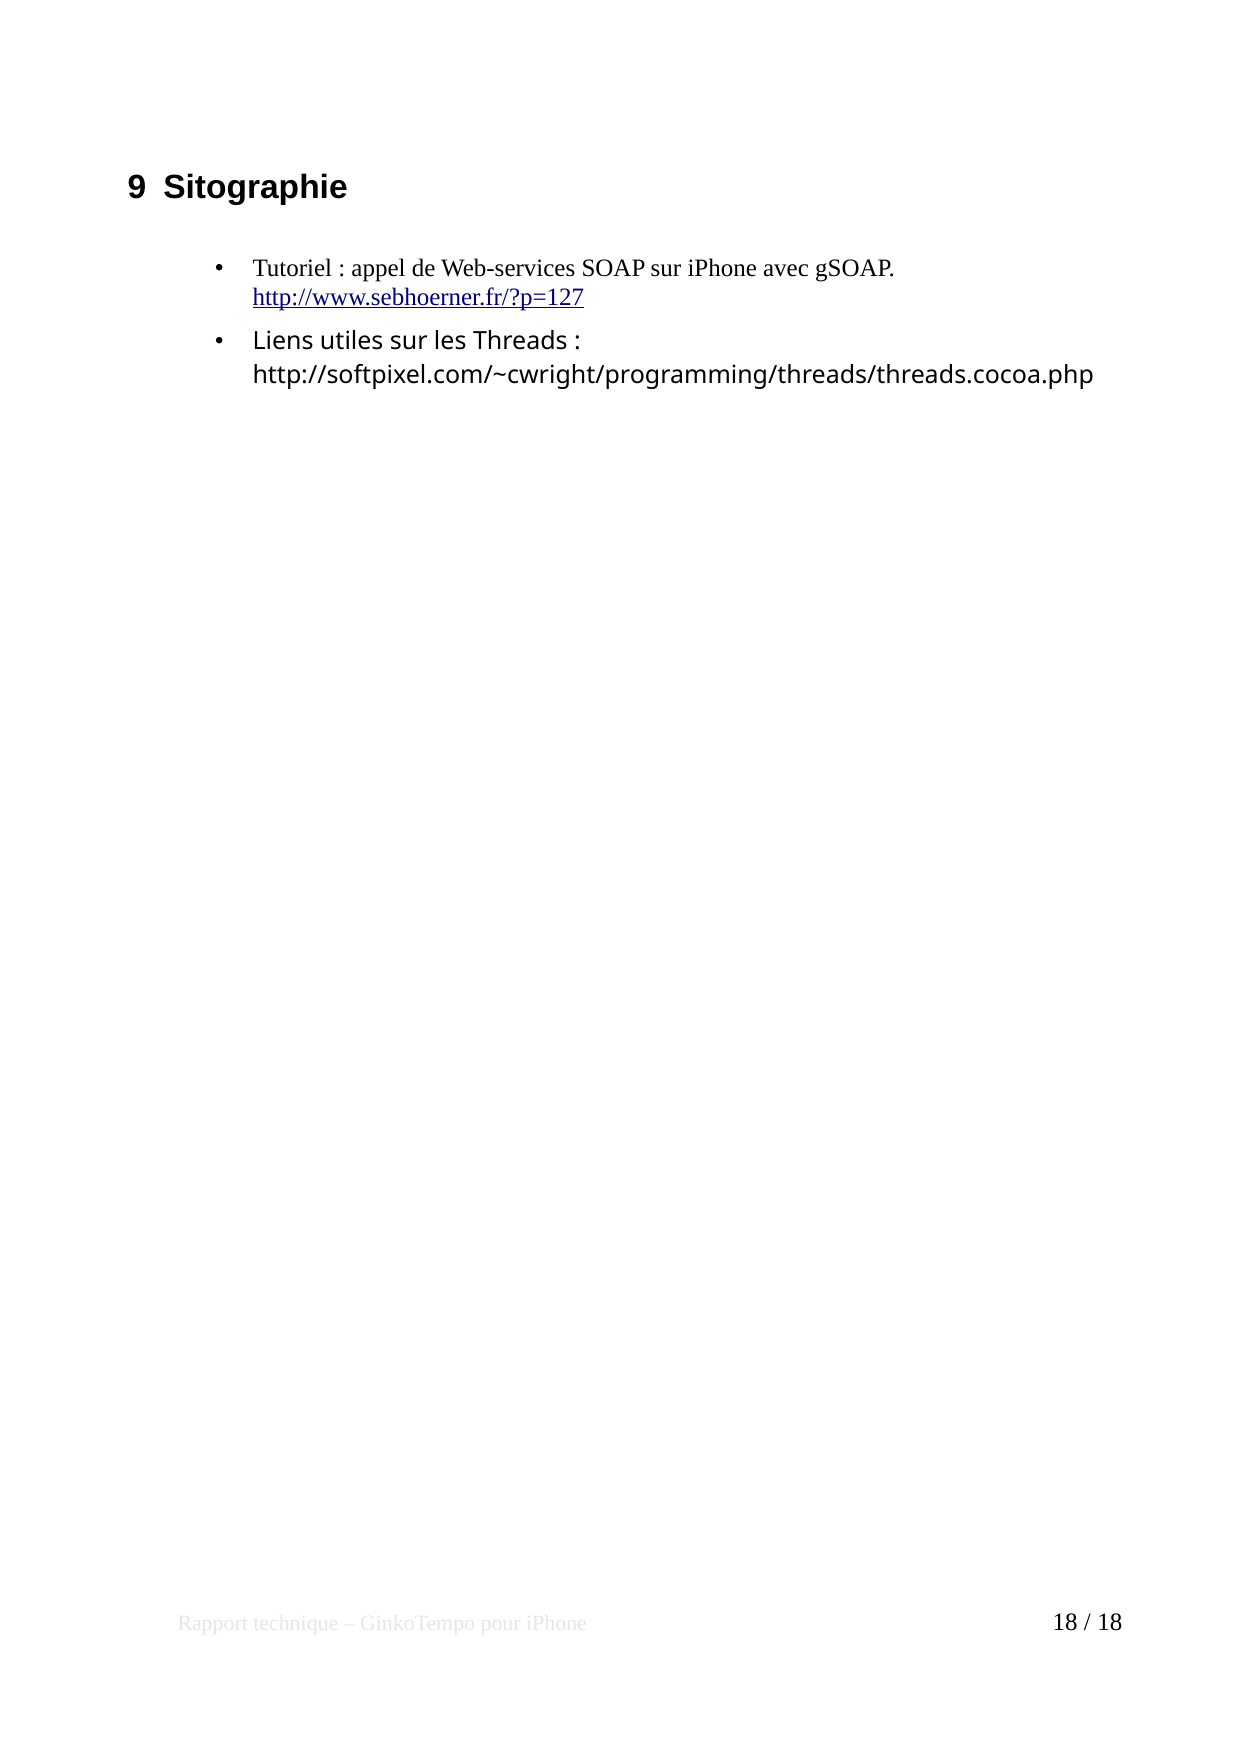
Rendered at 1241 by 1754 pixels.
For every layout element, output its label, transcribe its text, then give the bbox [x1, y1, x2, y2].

list Tutoriel : appel de Web-services SOAP sur iPhone avec gSOAP. http://www.sebhoerner.fr/?p=127 [215, 253, 1122, 311]
subtitle Sitographie [118, 167, 1122, 205]
list Liens utiles sur les Threads : http://softpixel.com/~cwright/programming/threads/threads.cocoa.php [215, 323, 1122, 391]
